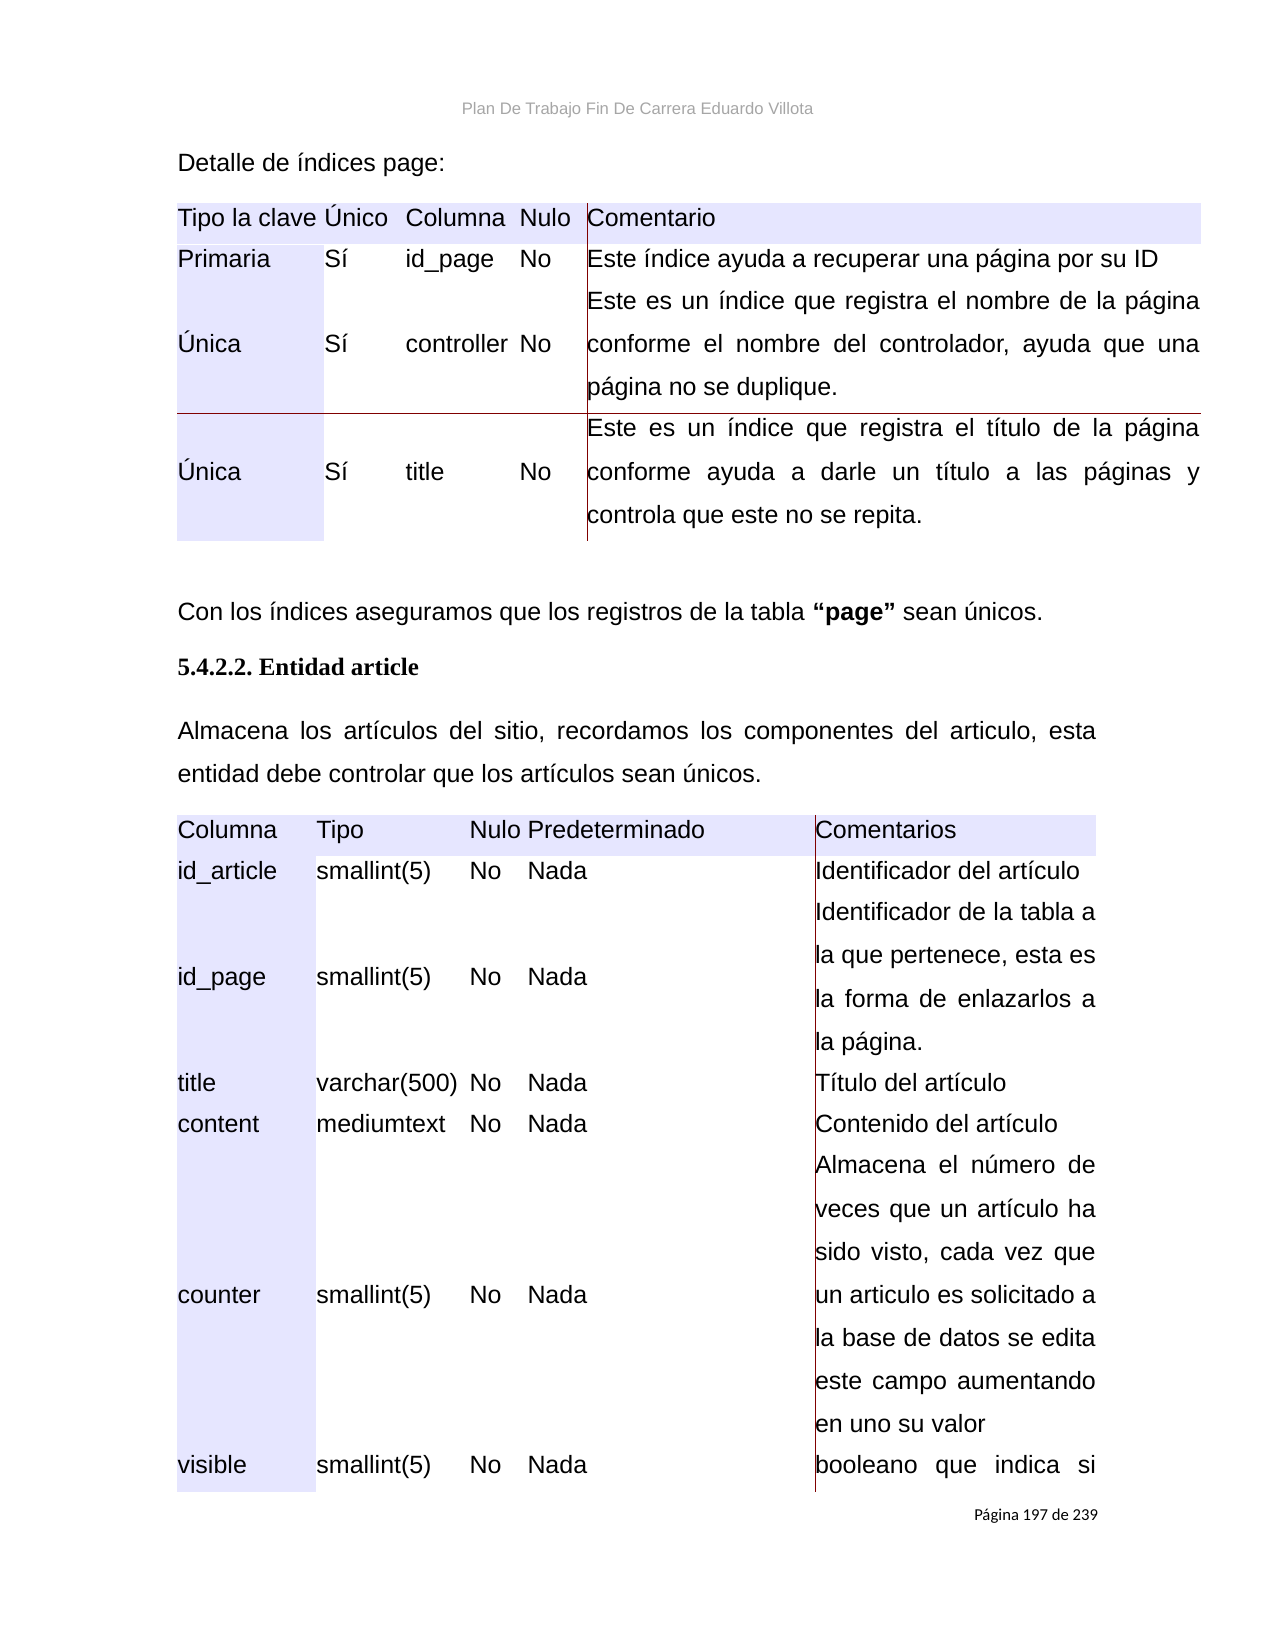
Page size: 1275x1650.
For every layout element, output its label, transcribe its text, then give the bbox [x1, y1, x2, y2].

table_cell No [469, 1068, 527, 1109]
table_cell mediumtext [316, 1109, 469, 1150]
table_cell booleano que indica si [816, 1450, 1096, 1492]
table_cell Identificador de la tabla a la que pertenece, esta es la forma de enlazarlos a la página. [816, 897, 1096, 1068]
text Almacena los artículos del sitio, recordamos los componentes del articulo, esta entidad debe controlar que los artículos sean únicos. [177, 716, 1098, 788]
table_header Predeterminado [527, 815, 815, 856]
table_cell No [469, 897, 527, 1068]
table_cell No [469, 1109, 527, 1150]
table_cell Única [177, 414, 324, 541]
table_header Nulo [469, 815, 527, 856]
table_cell Nada [527, 1450, 815, 1492]
table_cell id_article [177, 856, 316, 897]
table_header Comentario [588, 203, 1201, 244]
table_cell Este índice ayuda a recuperar una página por su ID [588, 245, 1201, 286]
table_cell Sí [324, 245, 405, 286]
table_cell Primaria [177, 245, 324, 286]
text 5.4.2.2. Entidad article [177, 652, 1098, 681]
table_cell Nada [527, 1068, 815, 1109]
table_cell controller [405, 286, 519, 413]
table_cell No [469, 856, 527, 897]
table_cell Nada [527, 897, 815, 1068]
table_cell id_page [177, 897, 316, 1068]
table_cell counter [177, 1150, 316, 1450]
table_cell Nada [527, 1109, 815, 1150]
table_cell smallint(5) [316, 897, 469, 1068]
table_cell Contenido del artículo [816, 1109, 1096, 1150]
table_cell Nada [527, 856, 815, 897]
table_cell title [177, 1068, 316, 1109]
table_cell No [519, 286, 587, 413]
table_cell smallint(5) [316, 1450, 469, 1492]
table_cell Este es un índice que registra el nombre de la página conforme el nombre del controlador, ayuda que una página no se duplique. [588, 286, 1201, 413]
table_cell smallint(5) [316, 856, 469, 897]
table_cell title [405, 414, 519, 541]
table_cell visible [177, 1450, 316, 1492]
table_header Nulo [519, 203, 587, 244]
table_cell id_page [405, 245, 519, 286]
table_cell varchar(500) [316, 1068, 469, 1109]
table_cell No [519, 245, 587, 286]
table_header Tipo [316, 815, 469, 856]
table_cell Sí [324, 414, 405, 541]
table_cell Identificador del artículo [816, 856, 1096, 897]
table_cell Almacena el número de veces que un artículo ha sido visto, cada vez que un articulo es solicitado a la base de datos se edita este campo aumentando en uno su valor [816, 1150, 1096, 1450]
table_cell No [469, 1450, 527, 1492]
table_header Columna [177, 815, 316, 856]
table_cell content [177, 1109, 316, 1150]
table_header Único [324, 203, 405, 244]
table_cell Sí [324, 286, 405, 413]
table_cell smallint(5) [316, 1150, 469, 1450]
table_cell No [469, 1150, 527, 1450]
table_cell No [519, 414, 587, 541]
text Detalle de índices page: [177, 148, 1098, 176]
table_cell Única [177, 286, 324, 413]
table_cell Título del artículo [816, 1068, 1096, 1109]
text Con los índices aseguramos que los registros de la tabla “page” sean únicos. [177, 596, 1098, 625]
table_cell Nada [527, 1150, 815, 1450]
table_header Comentarios [816, 815, 1096, 856]
table_header Columna [405, 203, 519, 244]
table_cell Este es un índice que registra el título de la página conforme ayuda a darle un título a las páginas y controla que este no se repita. [588, 414, 1201, 541]
table_header Tipo la clave [177, 203, 324, 244]
